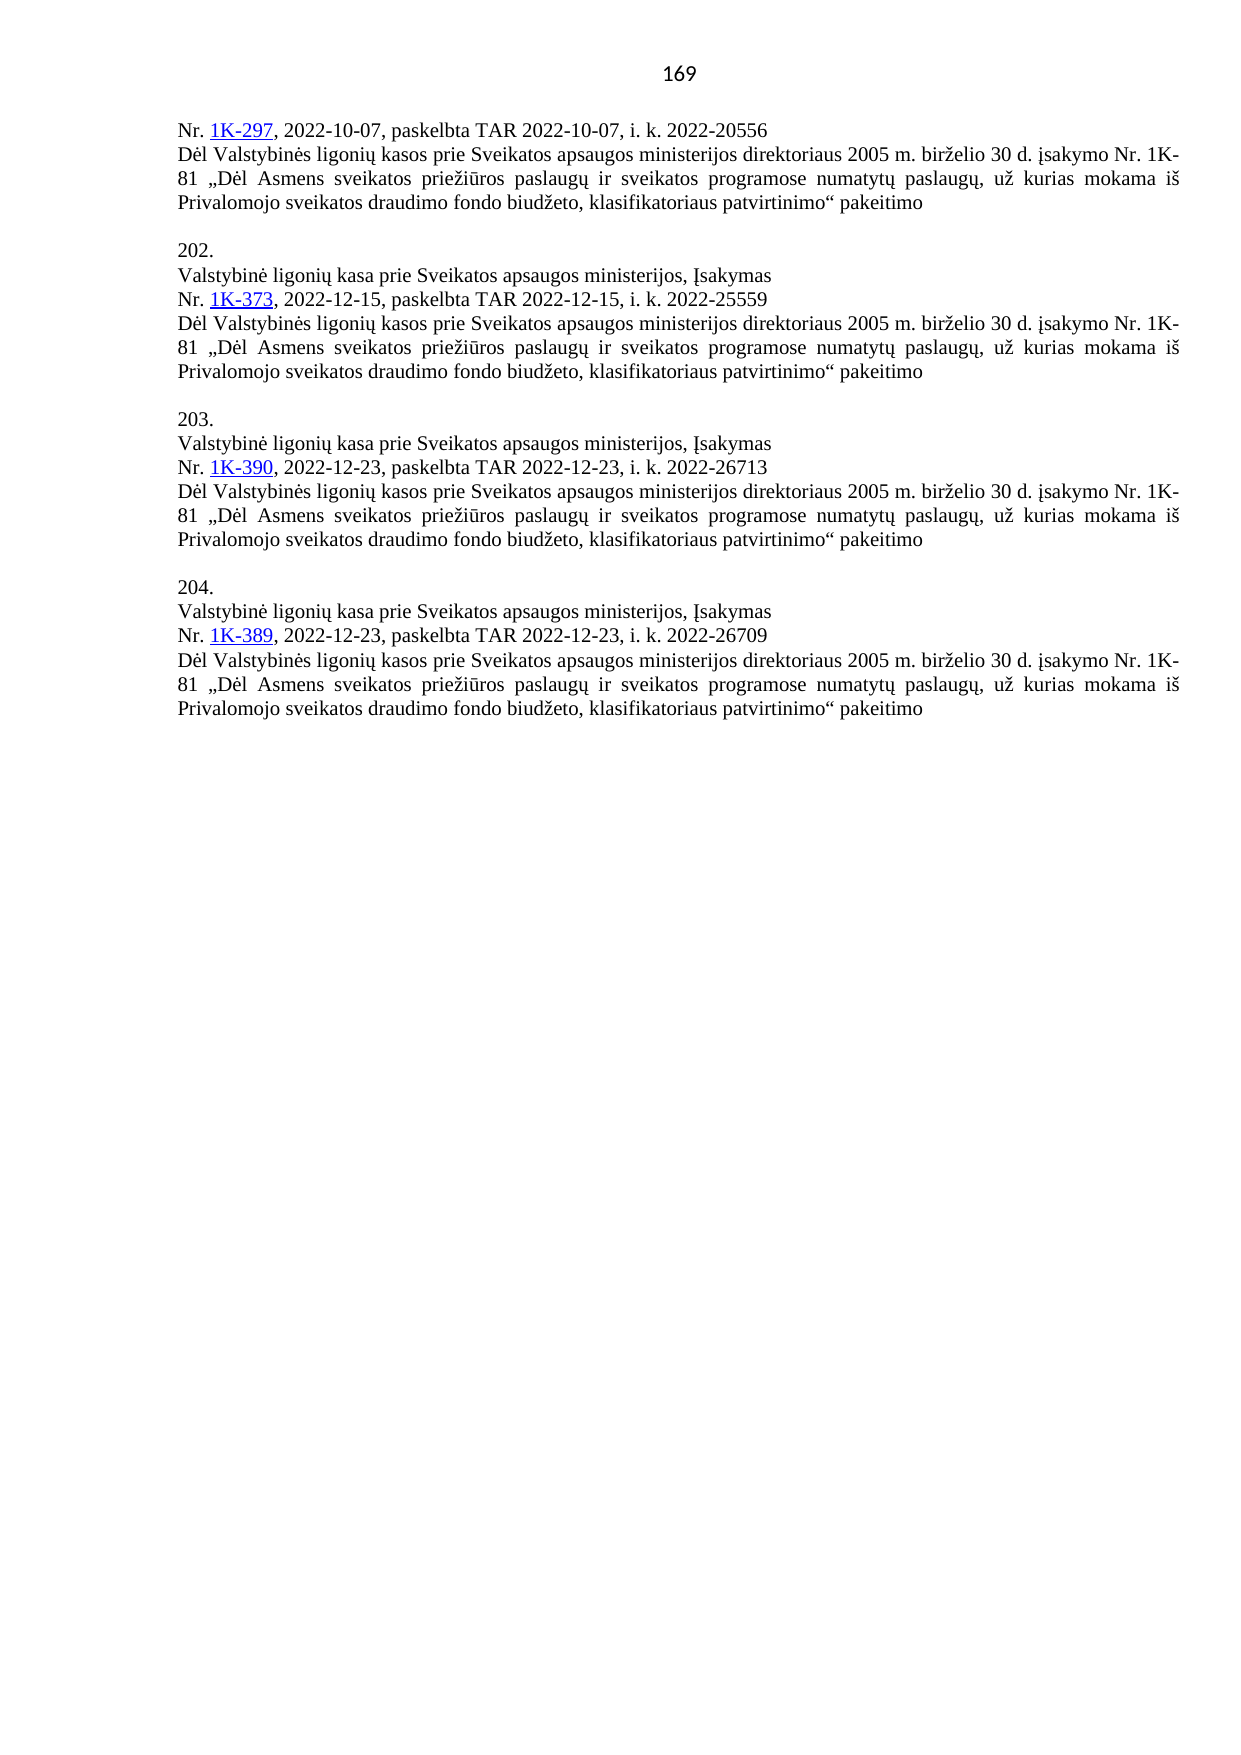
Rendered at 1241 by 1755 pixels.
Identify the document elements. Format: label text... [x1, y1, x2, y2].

text Valstybinė ligonių kasa prie Sveikatos apsaugos ministerijos, Įsakymas [177, 431, 1181, 455]
text Dėl Valstybinės ligonių kasos prie Sveikatos apsaugos ministerijos direktoriaus 2005 m. birželio 30 d. įsakymo Nr. 1K-81 „Dėl Asmens sveikatos priežiūros paslaugų ir sveikatos programose numatytų paslaugų, už kurias mokama iš Privalomojo sveikatos draudimo fondo biudžeto, klasifikatoriaus patvirtinimo“ pakeitimo [177, 142, 1181, 214]
text Dėl Valstybinės ligonių kasos prie Sveikatos apsaugos ministerijos direktoriaus 2005 m. birželio 30 d. įsakymo Nr. 1K-81 „Dėl Asmens sveikatos priežiūros paslaugų ir sveikatos programose numatytų paslaugų, už kurias mokama iš Privalomojo sveikatos draudimo fondo biudžeto, klasifikatoriaus patvirtinimo“ pakeitimo [177, 479, 1181, 551]
text Valstybinė ligonių kasa prie Sveikatos apsaugos ministerijos, Įsakymas [177, 599, 1181, 623]
text Nr. 1K-389, 2022-12-23, paskelbta TAR 2022-12-23, i. k. 2022-26709 [177, 623, 1181, 647]
text 202. [177, 238, 1181, 262]
text Dėl Valstybinės ligonių kasos prie Sveikatos apsaugos ministerijos direktoriaus 2005 m. birželio 30 d. įsakymo Nr. 1K-81 „Dėl Asmens sveikatos priežiūros paslaugų ir sveikatos programose numatytų paslaugų, už kurias mokama iš Privalomojo sveikatos draudimo fondo biudžeto, klasifikatoriaus patvirtinimo“ pakeitimo [177, 311, 1181, 383]
text Valstybinė ligonių kasa prie Sveikatos apsaugos ministerijos, Įsakymas [177, 262, 1181, 287]
text Dėl Valstybinės ligonių kasos prie Sveikatos apsaugos ministerijos direktoriaus 2005 m. birželio 30 d. įsakymo Nr. 1K-81 „Dėl Asmens sveikatos priežiūros paslaugų ir sveikatos programose numatytų paslaugų, už kurias mokama iš Privalomojo sveikatos draudimo fondo biudžeto, klasifikatoriaus patvirtinimo“ pakeitimo [177, 647, 1181, 720]
text 204. [177, 575, 1181, 599]
text Nr. 1K-373, 2022-12-15, paskelbta TAR 2022-12-15, i. k. 2022-25559 [177, 287, 1181, 311]
text Nr. 1K-297, 2022-10-07, paskelbta TAR 2022-10-07, i. k. 2022-20556 [177, 118, 1181, 142]
text 203. [177, 407, 1181, 431]
text Nr. 1K-390, 2022-12-23, paskelbta TAR 2022-12-23, i. k. 2022-26713 [177, 455, 1181, 479]
